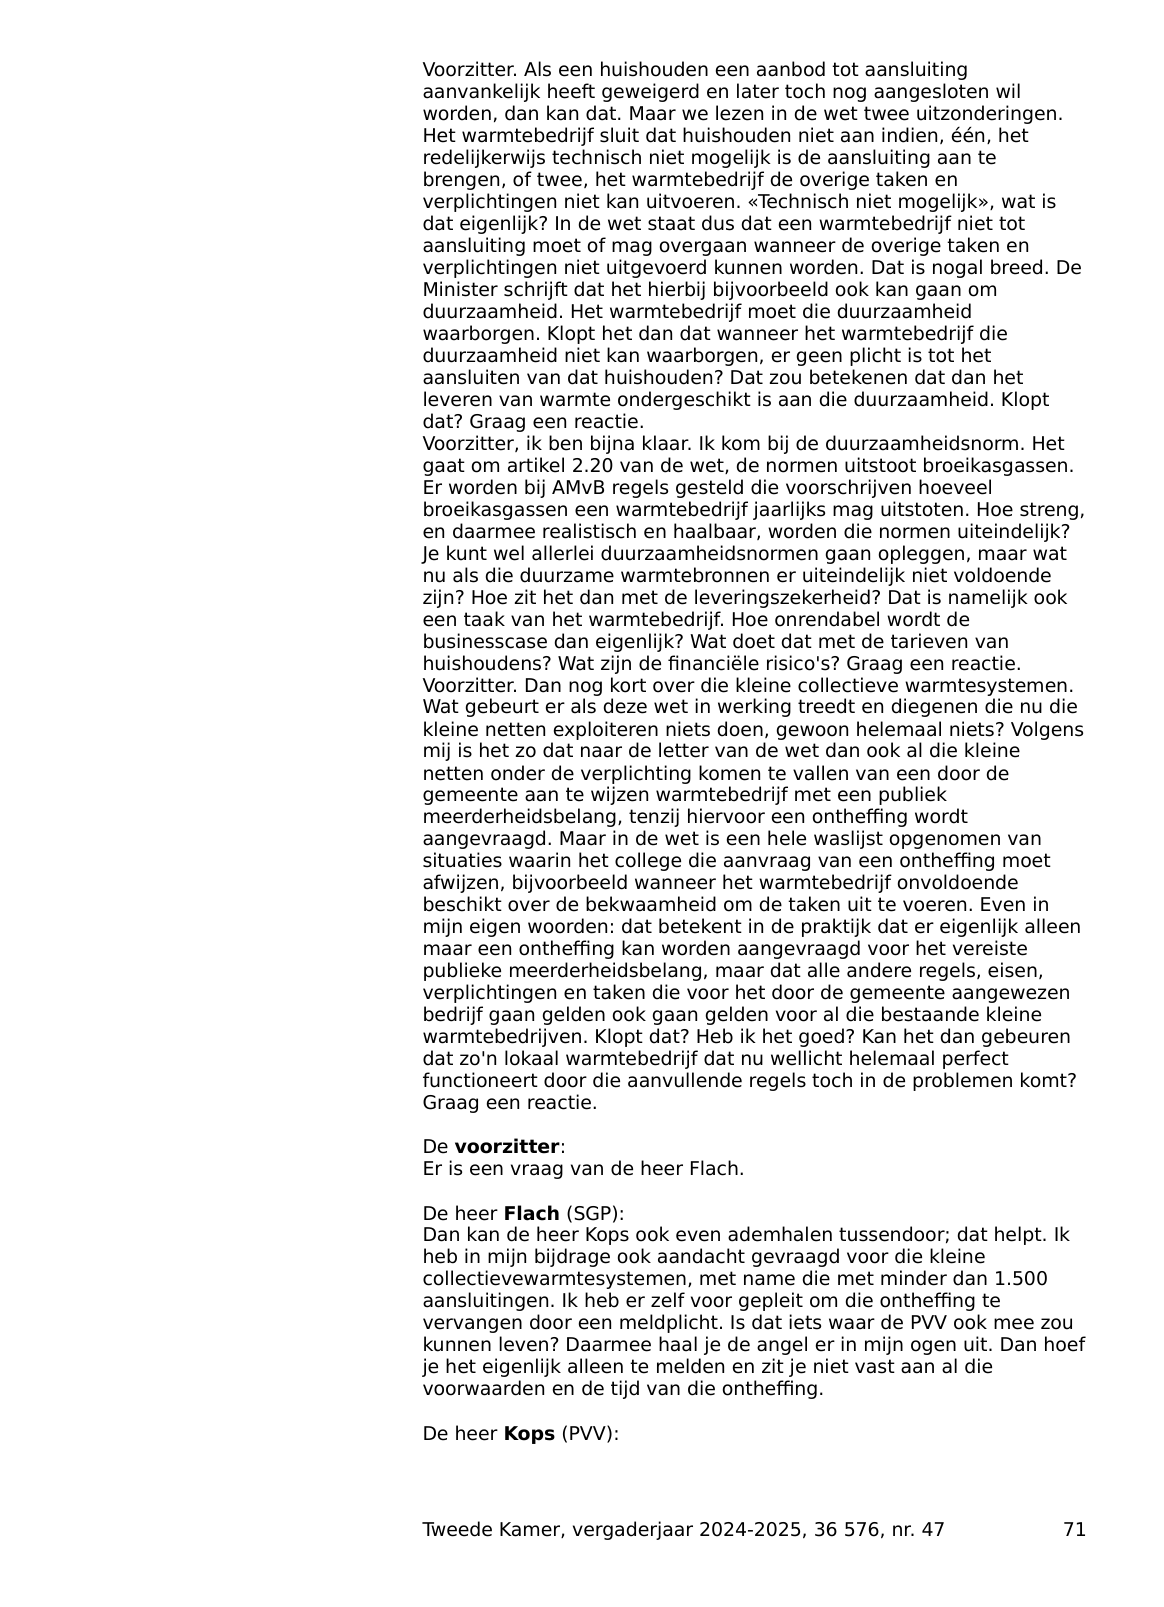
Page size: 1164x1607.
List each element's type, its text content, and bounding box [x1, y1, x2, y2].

text De heer Kops (PVV): [422, 1422, 1087, 1444]
text Voorzitter. Als een huishouden een aanbod tot aansluiting aanvankelijk heeft geweigerd en later toch nog aangesloten wil worden, dan kan dat. Maar we lezen in de wet twee uitzonderingen. Het warmtebedrijf sluit dat huishouden niet aan indien, één, het redelijkerwijs technisch niet mogelijk is de aansluiting aan te brengen, of twee, het warmtebedrijf de overige taken en verplichtingen niet kan uitvoeren. «Technisch niet mogelijk», wat is dat eigenlijk? In de wet staat dus dat een warmtebedrijf niet tot aansluiting moet of mag overgaan wanneer de overige taken en verplichtingen niet uitgevoerd kunnen worden. Dat is nogal breed. De Minister schrijft dat het hierbij bijvoorbeeld ook kan gaan om duurzaamheid. Het warmtebedrijf moet die duurzaamheid waarborgen. Klopt het dan dat wanneer het warmtebedrijf die duurzaamheid niet kan waarborgen, er geen plicht is tot het aansluiten van dat huishouden? Dat zou betekenen dat dan het leveren van warmte ondergeschikt is aan die duurzaamheid. Klopt dat? Graag een reactie. [422, 59, 1087, 433]
text Voorzitter, ik ben bijna klaar. Ik kom bij de duurzaamheidsnorm. Het gaat om artikel 2.20 van de wet, de normen uitstoot broeikasgassen. Er worden bij AMvB regels gesteld die voorschrijven hoeveel broeikasgassen een warmtebedrijf jaarlijks mag uitstoten. Hoe streng, en daarmee realistisch en haalbaar, worden die normen uiteindelijk? Je kunt wel allerlei duurzaamheidsnormen gaan opleggen, maar wat nu als die duurzame warmtebronnen er uiteindelijk niet voldoende zijn? Hoe zit het dan met de leveringszekerheid? Dat is namelijk ook een taak van het warmtebedrijf. Hoe onrendabel wordt de businesscase dan eigenlijk? Wat doet dat met de tarieven van huishoudens? Wat zijn de financiële risico's? Graag een reactie. [422, 433, 1087, 674]
text Voorzitter. Dan nog kort over die kleine collectieve warmtesystemen. Wat gebeurt er als deze wet in werking treedt en diegenen die nu die kleine netten exploiteren niets doen, gewoon helemaal niets? Volgens mij is het zo dat naar de letter van de wet dan ook al die kleine netten onder de verplichting komen te vallen van een door de gemeente aan te wijzen warmtebedrijf met een publiek meerderheidsbelang, tenzij hiervoor een ontheffing wordt aangevraagd. Maar in de wet is een hele waslijst opgenomen van situaties waarin het college die aanvraag van een ontheffing moet afwijzen, bijvoorbeeld wanneer het warmtebedrijf onvoldoende beschikt over de bekwaamheid om de taken uit te voeren. Even in mijn eigen woorden: dat betekent in de praktijk dat er eigenlijk alleen maar een ontheffing kan worden aangevraagd voor het vereiste publieke meerderheidsbelang, maar dat alle andere regels, eisen, verplichtingen en taken die voor het door de gemeente aangewezen bedrijf gaan gelden ook gaan gelden voor al die bestaande kleine warmtebedrijven. Klopt dat? Heb ik het goed? Kan het dan gebeuren dat zo'n lokaal warmtebedrijf dat nu wellicht helemaal perfect functioneert door die aanvullende regels toch in de problemen komt? Graag een reactie. [422, 674, 1087, 1114]
text De heer Flach (SGP): [422, 1202, 1087, 1224]
text De voorzitter: [422, 1136, 1087, 1158]
text Dan kan de heer Kops ook even ademhalen tussendoor; dat helpt. Ik heb in mijn bijdrage ook aandacht gevraagd voor die kleine collectievewarmtesystemen, met name die met minder dan 1.500 aansluitingen. Ik heb er zelf voor gepleit om die ontheffing te vervangen door een meldplicht. Is dat iets waar de PVV ook mee zou kunnen leven? Daarmee haal je de angel er in mijn ogen uit. Dan hoef je het eigenlijk alleen te melden en zit je niet vast aan al die voorwaarden en de tijd van die ontheffing. [422, 1224, 1087, 1400]
text Er is een vraag van de heer Flach. [422, 1158, 1087, 1180]
